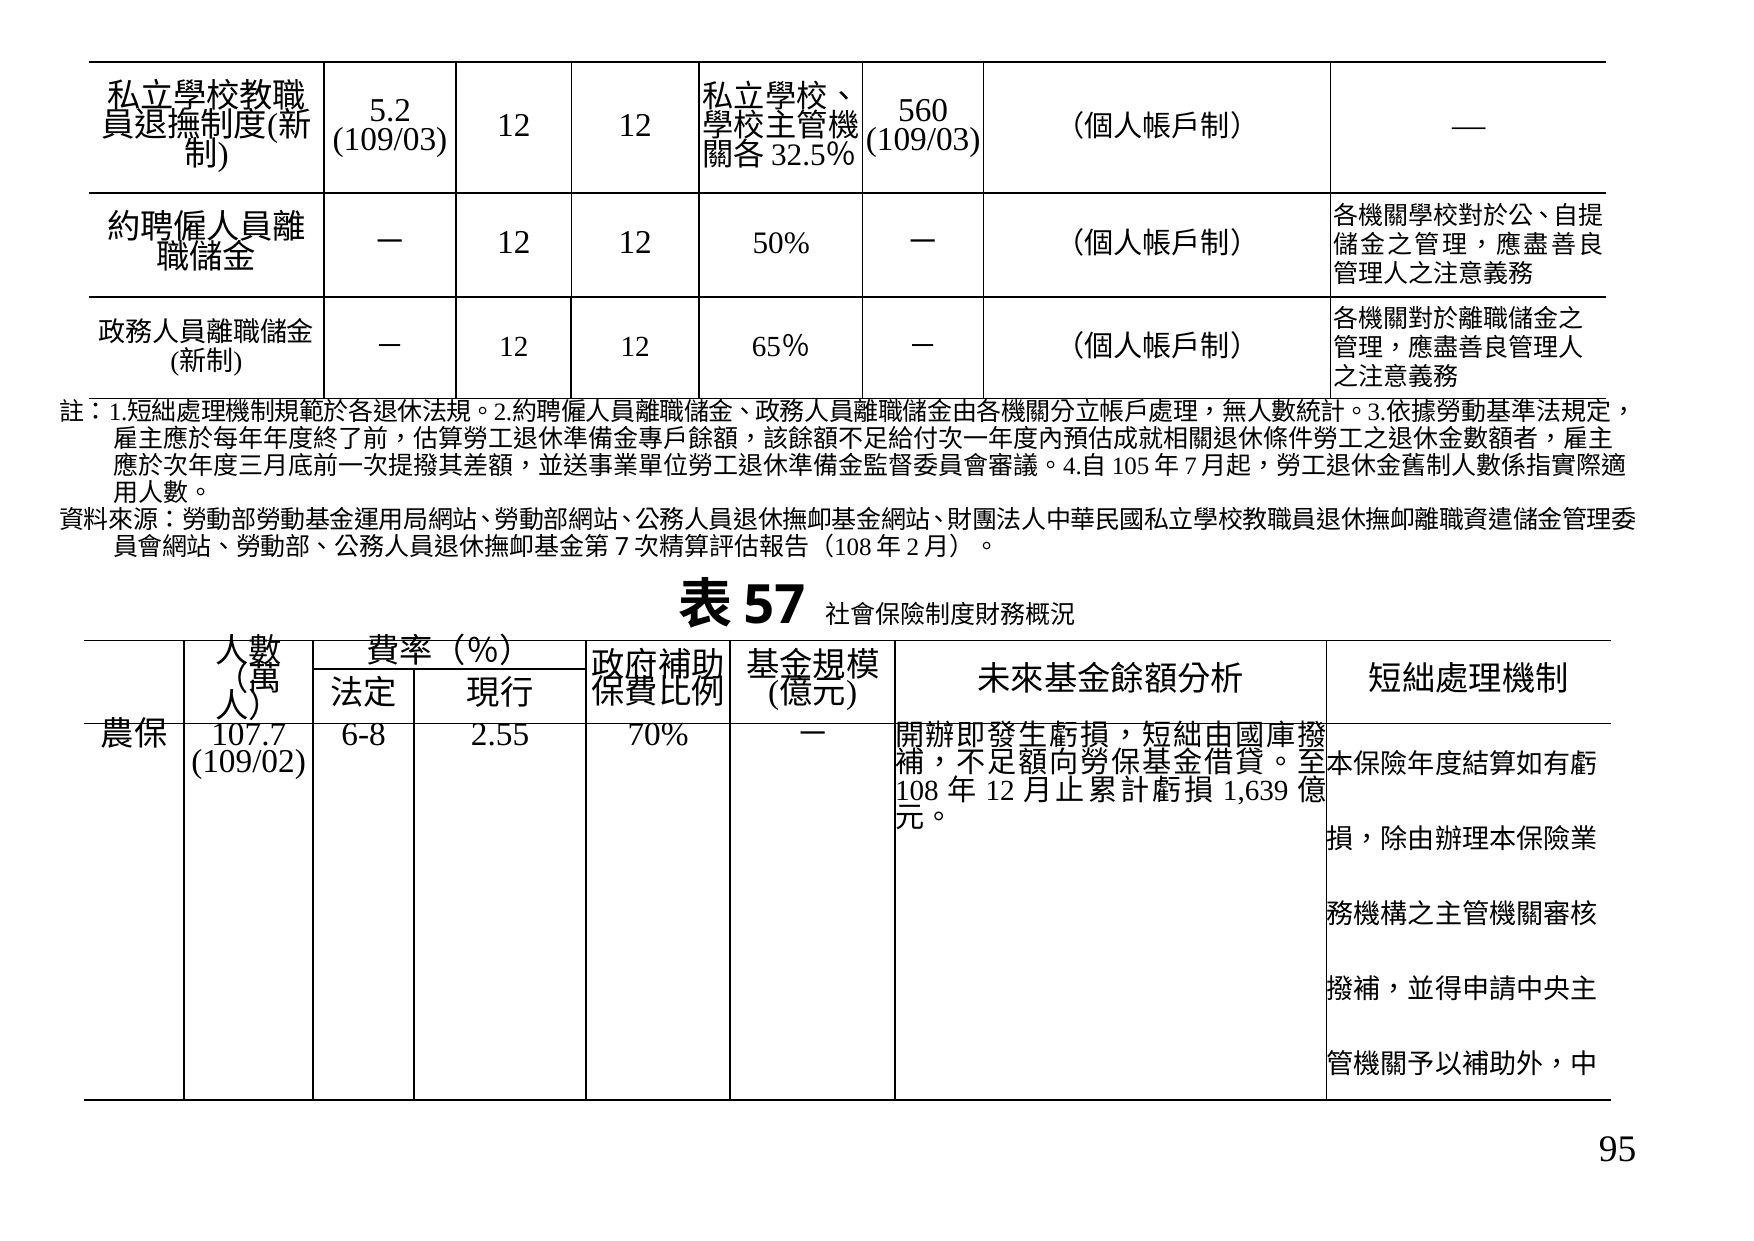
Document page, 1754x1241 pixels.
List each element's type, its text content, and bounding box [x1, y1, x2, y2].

table_header 短絀處理機制 [1327, 641, 1611, 722]
table_cell － [863, 298, 983, 397]
table_cell 12 [457, 298, 570, 397]
table_cell 私立學校、學校主管機關各32.5％ [700, 63, 862, 192]
table_header 未來基金餘額分析 [896, 641, 1326, 722]
table_cell 2.55 [415, 724, 585, 1099]
table_cell — [1331, 63, 1606, 192]
table_cell 本保險年度結算如有虧損，除由辦理本保險業務機構之主管機關審核撥補，並得申請中央主管機關予以補助外，中 [1327, 724, 1611, 1099]
text 表57 社會保險制度財務概況 [59, 561, 1636, 640]
table_header 政府補助 保費比例 [587, 641, 729, 722]
table_cell 12 [457, 194, 571, 296]
table_cell － [325, 298, 455, 397]
table_cell 12 [572, 298, 698, 397]
table_cell 法定 [314, 670, 413, 722]
table_header [84, 641, 183, 722]
table_cell （個人帳戶制） [984, 194, 1330, 296]
table_cell 70% [587, 724, 729, 1099]
table_cell 農保 [84, 724, 183, 1099]
table_cell 560 (109/03) [863, 63, 983, 192]
table_cell （個人帳戶制） [984, 298, 1330, 397]
table_cell 政務人員離職儲金 (新制) [89, 298, 323, 397]
table_header 基金規模 (億元) [731, 641, 894, 722]
table_header 費率（％） [314, 641, 585, 668]
text 註：1.短絀處理機制規範於各退休法規。2.約聘僱人員離職儲金、政務人員離職儲金由各機關分立帳戶處理，無人數統計。3.依據勞動基準法規定，雇主應於每年年度終了前，估算勞工退休準備金專戶餘額，該餘額不足給付次一年度內預估成就相關退休條件勞工之退休金數額者，雇主應於次年度三月底前一次提撥其差額，並送事業單位勞工退休準備金監督委員會審議。4.自105年7月起，勞工退休金舊制人數係指實際適用人數。 [59, 398, 1636, 507]
table_cell 約聘僱人員離職儲金 [89, 194, 323, 296]
table_cell － [731, 724, 894, 1099]
table_cell 各機關對於離職儲金之管理，應盡善良管理人之注意義務 [1331, 298, 1606, 397]
table_cell （個人帳戶制） [984, 63, 1330, 192]
table_cell 12 [572, 194, 698, 296]
table_cell 現行 [415, 670, 585, 722]
table_cell 6-8 [314, 724, 413, 1099]
table_cell 12 [457, 63, 571, 192]
table_cell 私立學校教職員退撫制度(新制) [89, 63, 323, 192]
table_cell 5.2 (109/03) [325, 63, 455, 192]
table_cell 開辦即發生虧損，短絀由國庫撥補，不足額向勞保基金借貸。至108年12月止累計虧損1,639億元。 [896, 724, 1326, 1099]
table_cell 107.7 (109/02) [185, 724, 312, 1099]
table_header 人數 （萬人） [185, 641, 312, 722]
table_cell 12 [572, 63, 698, 192]
table_cell 50% [700, 194, 862, 296]
table_cell － [325, 194, 455, 296]
table_cell － [863, 194, 983, 296]
text 資料來源：勞動部勞動基金運用局網站、勞動部網站、公務人員退休撫卹基金網站、財團法人中華民國私立學校教職員退休撫卹離職資遣儲金管理委員會網站、勞動部、公務人員退休撫卹基金第7次精算評估報告（108年2月）。 [59, 507, 1636, 561]
table_cell 各機關學校對於公、自提儲金之管理，應盡善良管理人之注意義務 [1331, 194, 1606, 296]
table_cell 65％ [700, 298, 862, 397]
